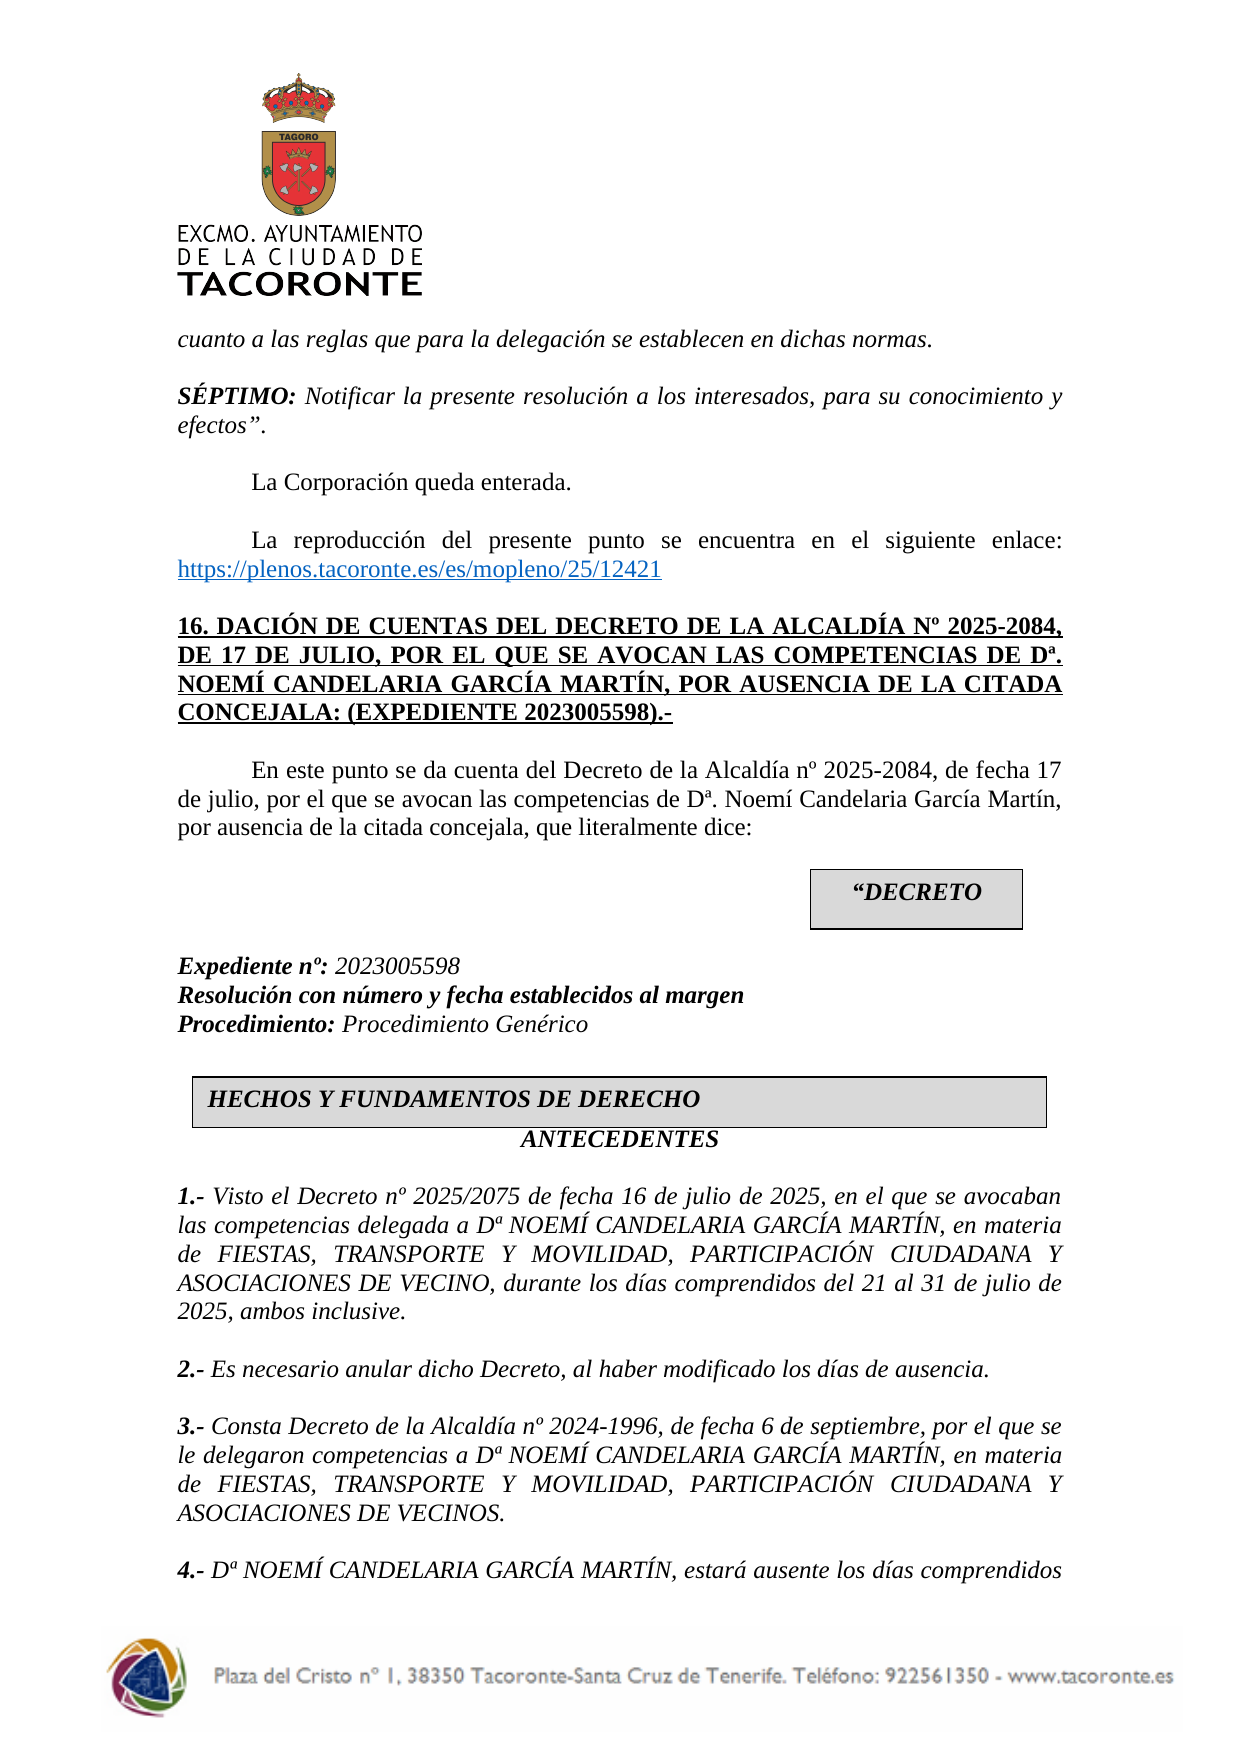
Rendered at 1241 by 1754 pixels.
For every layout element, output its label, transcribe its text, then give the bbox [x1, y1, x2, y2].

text Procedimiento: Procedimiento Genérico [177, 1009, 1063, 1038]
text cuanto a las reglas que para la delegación se establecen en dichas normas. [177, 324, 1063, 352]
picture [177, 73, 422, 296]
text 3.- Consta Decreto de la Alcaldía nº 2024-1996, de fecha 6 de septiembre, por el que se le delegaron competencias a Dª NOEMÍ CANDELARIA GARCÍA MARTÍN, en materia de FIESTAS, TRANSPORTE Y MOVILIDAD, PARTICIPACIÓN CIUDADANA Y ASOCIACIONES DE VECINOS. [177, 1411, 1063, 1526]
text Expediente nº: 2023005598 [177, 951, 1063, 980]
text CONCEJALA: (EXPEDIENTE 2023005598).- [177, 695, 1063, 726]
text Resolución con número y fecha establecidos al margen [177, 980, 1063, 1009]
text DE 17 DE JULIO, POR EL QUE SE AVOCAN LAS COMPETENCIAS DE Dª. [177, 637, 1063, 665]
text ANTECEDENTES [177, 1124, 1063, 1153]
text La reproducción del presente punto se encuentra en el siguiente enlace: https://plenos.tacoronte.es/es/mopleno/25/12421 [177, 525, 1063, 582]
text 4.- Dª NOEMÍ CANDELARIA GARCÍA MARTÍN, estará ausente los días comprendidos [177, 1555, 1063, 1584]
text “DECRETO [825, 877, 1008, 906]
text SÉPTIMO: Notificar la presente resolución a los interesados, para su conocimiento y efectos”. [177, 381, 1063, 439]
text En este punto se da cuenta del Decreto de la Alcaldía nº 2025-2084, de fecha 17 de julio, por el que se avocan las competencias de Dª. Noemí Candelaria García Martín, por ausencia de la citada concejala, que literalmente dice: [177, 755, 1063, 841]
text La Corporación queda enterada. [177, 467, 1063, 496]
text 1.- Visto el Decreto nº 2025/2075 de fecha 16 de julio de 2025, en el que se avocaban las competencias delegada a Dª NOEMÍ CANDELARIA GARCÍA MARTÍN, en materia de FIESTAS, TRANSPORTE Y MOVILIDAD, PARTICIPACIÓN CIUDADANA Y ASOCIACIONES DE VECINO, durante los días comprendidos del 21 al 31 de julio de 2025, ambos inclusive. [177, 1181, 1063, 1325]
text 16. DACIÓN DE CUENTAS DEL DECRETO DE LA ALCALDÍA Nº 2025-2084, [177, 611, 1063, 636]
text NOEMÍ CANDELARIA GARCÍA MARTÍN, POR AUSENCIA DE LA CITADA [177, 666, 1063, 694]
text HECHOS Y FUNDAMENTOS DE DERECHO [207, 1084, 1032, 1113]
text 2.- Es necesario anular dicho Decreto, al haber modificado los días de ausencia. [177, 1354, 1063, 1383]
picture [101, 1626, 1183, 1732]
